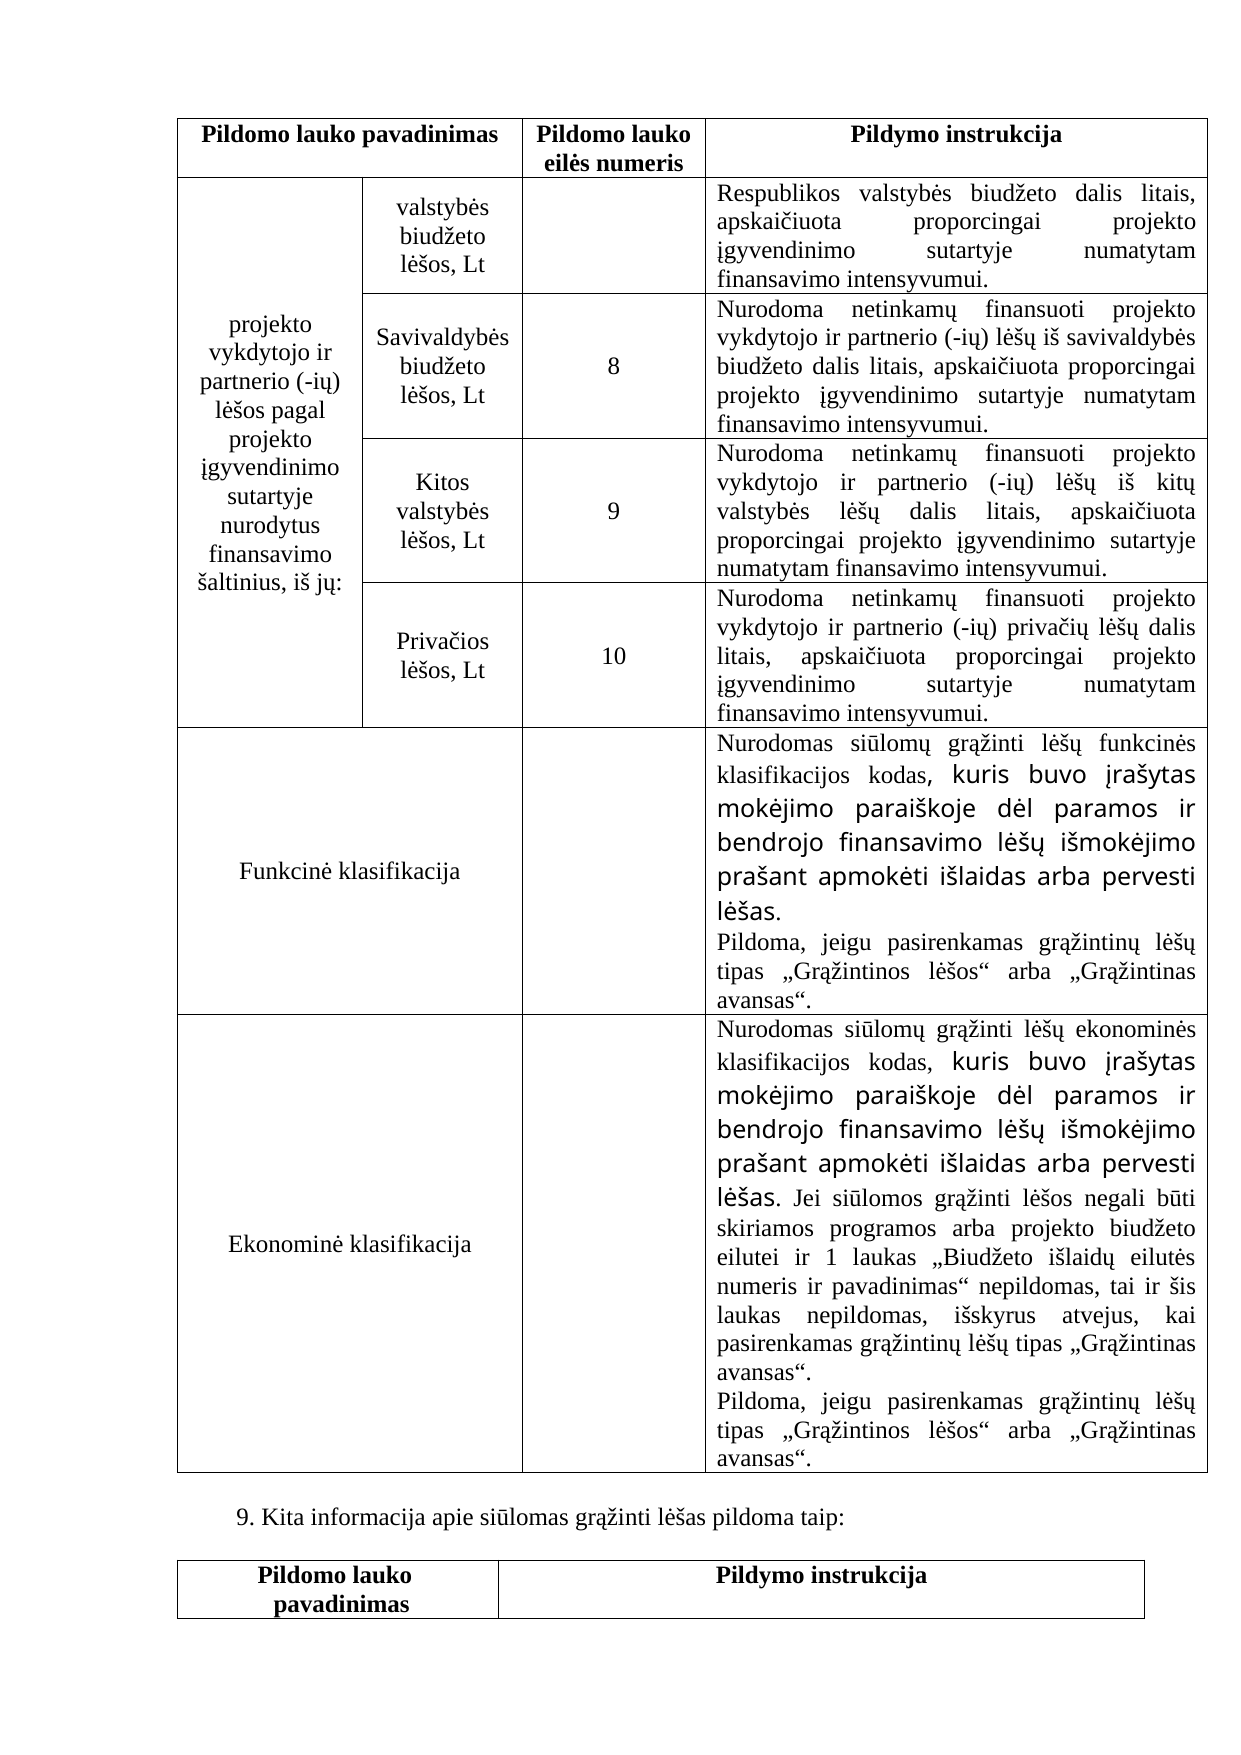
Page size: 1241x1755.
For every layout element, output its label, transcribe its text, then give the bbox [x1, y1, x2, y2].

table_header Pildomo lauko pavadinimas [178, 119, 522, 177]
table_cell [523, 178, 705, 293]
table_cell Funkcinė klasifikacija [178, 728, 522, 1013]
table_header Pildomo lauko eilės numeris [523, 119, 705, 177]
table_cell 8 [523, 294, 705, 437]
table_cell projekto vykdytojo ir partnerio (-ių) lėšos pagal projekto įgyvendinimo sutartyje nurodytus finansavimo šaltinius, iš jų: [178, 178, 362, 727]
table_cell Savivaldybės biudžeto lėšos, Lt [363, 294, 522, 437]
table_cell Nurodoma netinkamų finansuoti projekto vykdytojo ir partnerio (-ių) privačių lėšų dalis litais, apskaičiuota proporcingai projekto įgyvendinimo sutartyje numatytam finansavimo intensyvumui. [706, 583, 1207, 727]
table_cell Nurodoma netinkamų finansuoti projekto vykdytojo ir partnerio (-ių) lėšų iš savivaldybės biudžeto dalis litais, apskaičiuota proporcingai projekto įgyvendinimo sutartyje numatytam finansavimo intensyvumui. [706, 294, 1207, 437]
text 9. Kita informacija apie siūlomas grąžinti lėšas pildoma taip: [177, 1502, 1122, 1531]
table_cell [523, 728, 705, 1013]
table_cell Ekonominė klasifikacija [178, 1015, 522, 1472]
table_cell Privačios lėšos, Lt [363, 583, 522, 727]
table_cell 10 [523, 583, 705, 727]
table_header Pildymo instrukcija [706, 119, 1207, 177]
table_cell [523, 1015, 705, 1472]
table_header Pildomo lauko pavadinimas [178, 1561, 498, 1618]
table_cell valstybės biudžeto lėšos, Lt [363, 178, 522, 293]
table_cell 9 [523, 439, 705, 582]
table_cell Nurodomas siūlomų grąžinti lėšų ekonominės klasifikacijos kodas, kuris buvo įrašytas mokėjimo paraiškoje dėl paramos ir bendrojo finansavimo lėšų išmokėjimo prašant apmokėti išlaidas arba pervesti lėšas. Jei siūlomos grąžinti lėšos negali būti skiriamos programos arba projekto biudžeto eilutei ir 1 laukas „Biudžeto išlaidų eilutės numeris ir pavadinimas“ nepildomas, tai ir šis laukas nepildomas, išskyrus atvejus, kai pasirenkamas grąžintinų lėšų tipas „Grąžintinas avansas“. Pildoma, jeigu pasirenkamas grąžintinų lėšų tipas „Grąžintinos lėšos“ arba „Grąžintinas avansas“. [706, 1015, 1207, 1472]
table_cell Respublikos valstybės biudžeto dalis litais, apskaičiuota proporcingai projekto įgyvendinimo sutartyje numatytam finansavimo intensyvumui. [706, 178, 1207, 293]
table_cell Nurodomas siūlomų grąžinti lėšų funkcinės klasifikacijos kodas, kuris buvo įrašytas mokėjimo paraiškoje dėl paramos ir bendrojo finansavimo lėšų išmokėjimo prašant apmokėti išlaidas arba pervesti lėšas. Pildoma, jeigu pasirenkamas grąžintinų lėšų tipas „Grąžintinos lėšos“ arba „Grąžintinas avansas“. [706, 728, 1207, 1013]
table_header Pildymo instrukcija [499, 1561, 1144, 1618]
table_cell Nurodoma netinkamų finansuoti projekto vykdytojo ir partnerio (-ių) lėšų iš kitų valstybės lėšų dalis litais, apskaičiuota proporcingai projekto įgyvendinimo sutartyje numatytam finansavimo intensyvumui. [706, 439, 1207, 582]
table_cell Kitos valstybės lėšos, Lt [363, 439, 522, 582]
